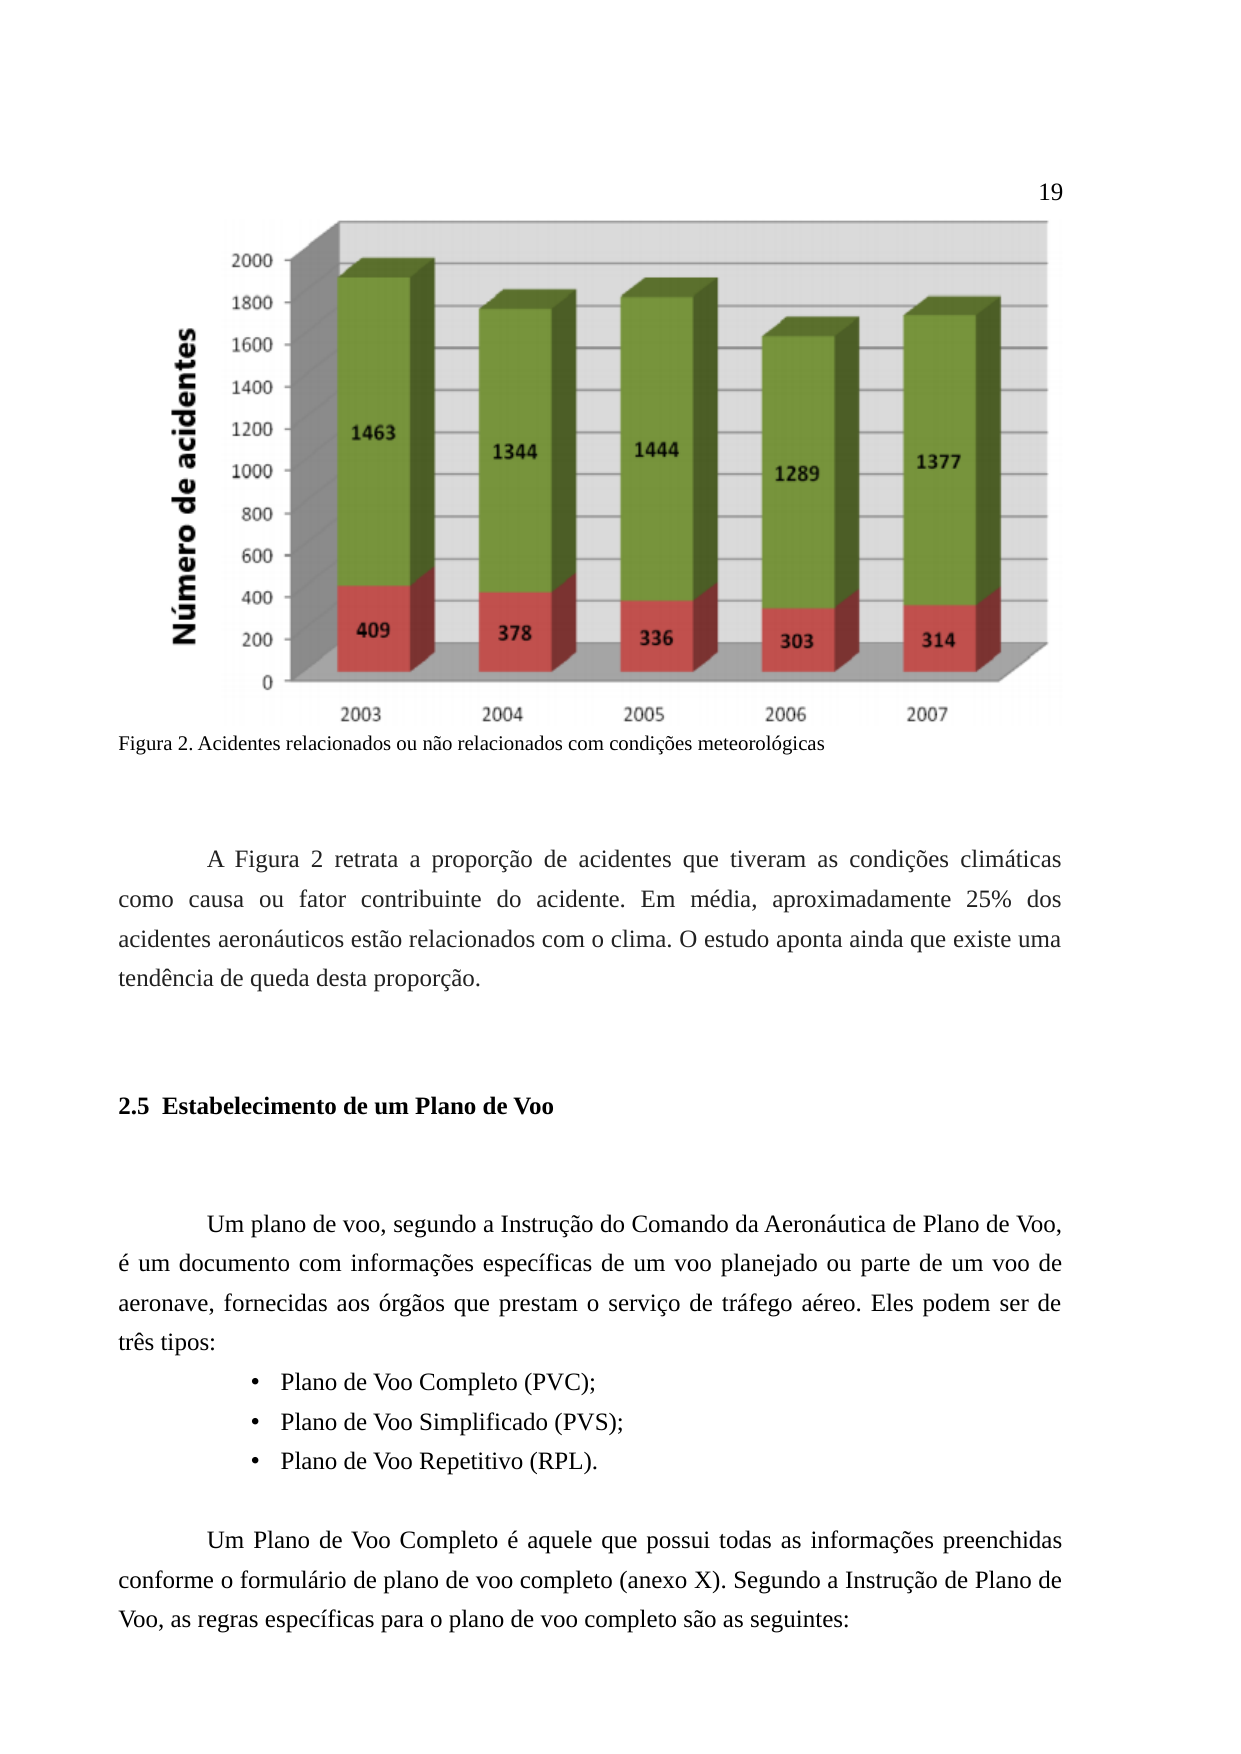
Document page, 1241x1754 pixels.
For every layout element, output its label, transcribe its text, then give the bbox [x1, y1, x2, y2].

text Um Plano de Voo Completo é aquele que possui todas as informações preenchidas conforme o formulário de plano de voo completo (anexo X). Segundo a Instrução de Plano de Voo, as regras específicas para o plano de voo completo são as seguintes: [118, 1525, 1063, 1633]
list Plano de Voo Simplificado (PVS); [162, 1407, 1063, 1435]
subtitle Estabelecimento de um Plano de Voo [118, 1091, 1063, 1120]
list Plano de Voo Repetitivo (RPL). [162, 1446, 1063, 1475]
text Um plano de voo, segundo a Instrução do Comando da Aeronáutica de Plano de Voo, é um documento com informações específicas de um voo planejado ou parte de um voo de aeronave, fornecidas aos órgãos que prestam o serviço de tráfego aéreo. Eles podem ser de três tipos: [118, 1209, 1063, 1356]
text Figura 2. Acidentes relacionados ou não relacionados com condições meteorológicas [118, 726, 1063, 754]
text A Figura 2 retrata a proporção de acidentes que tiveram as condições climáticas como causa ou fator contribuinte do acidente. Em média, aproximadamente 25% dos acidentes aeronáuticos estão relacionados com o clima. O estudo aponta ainda que existe uma tendência de queda desta proporção. [118, 844, 1063, 992]
list Plano de Voo Completo (PVC); [162, 1367, 1063, 1396]
picture [118, 219, 1063, 726]
